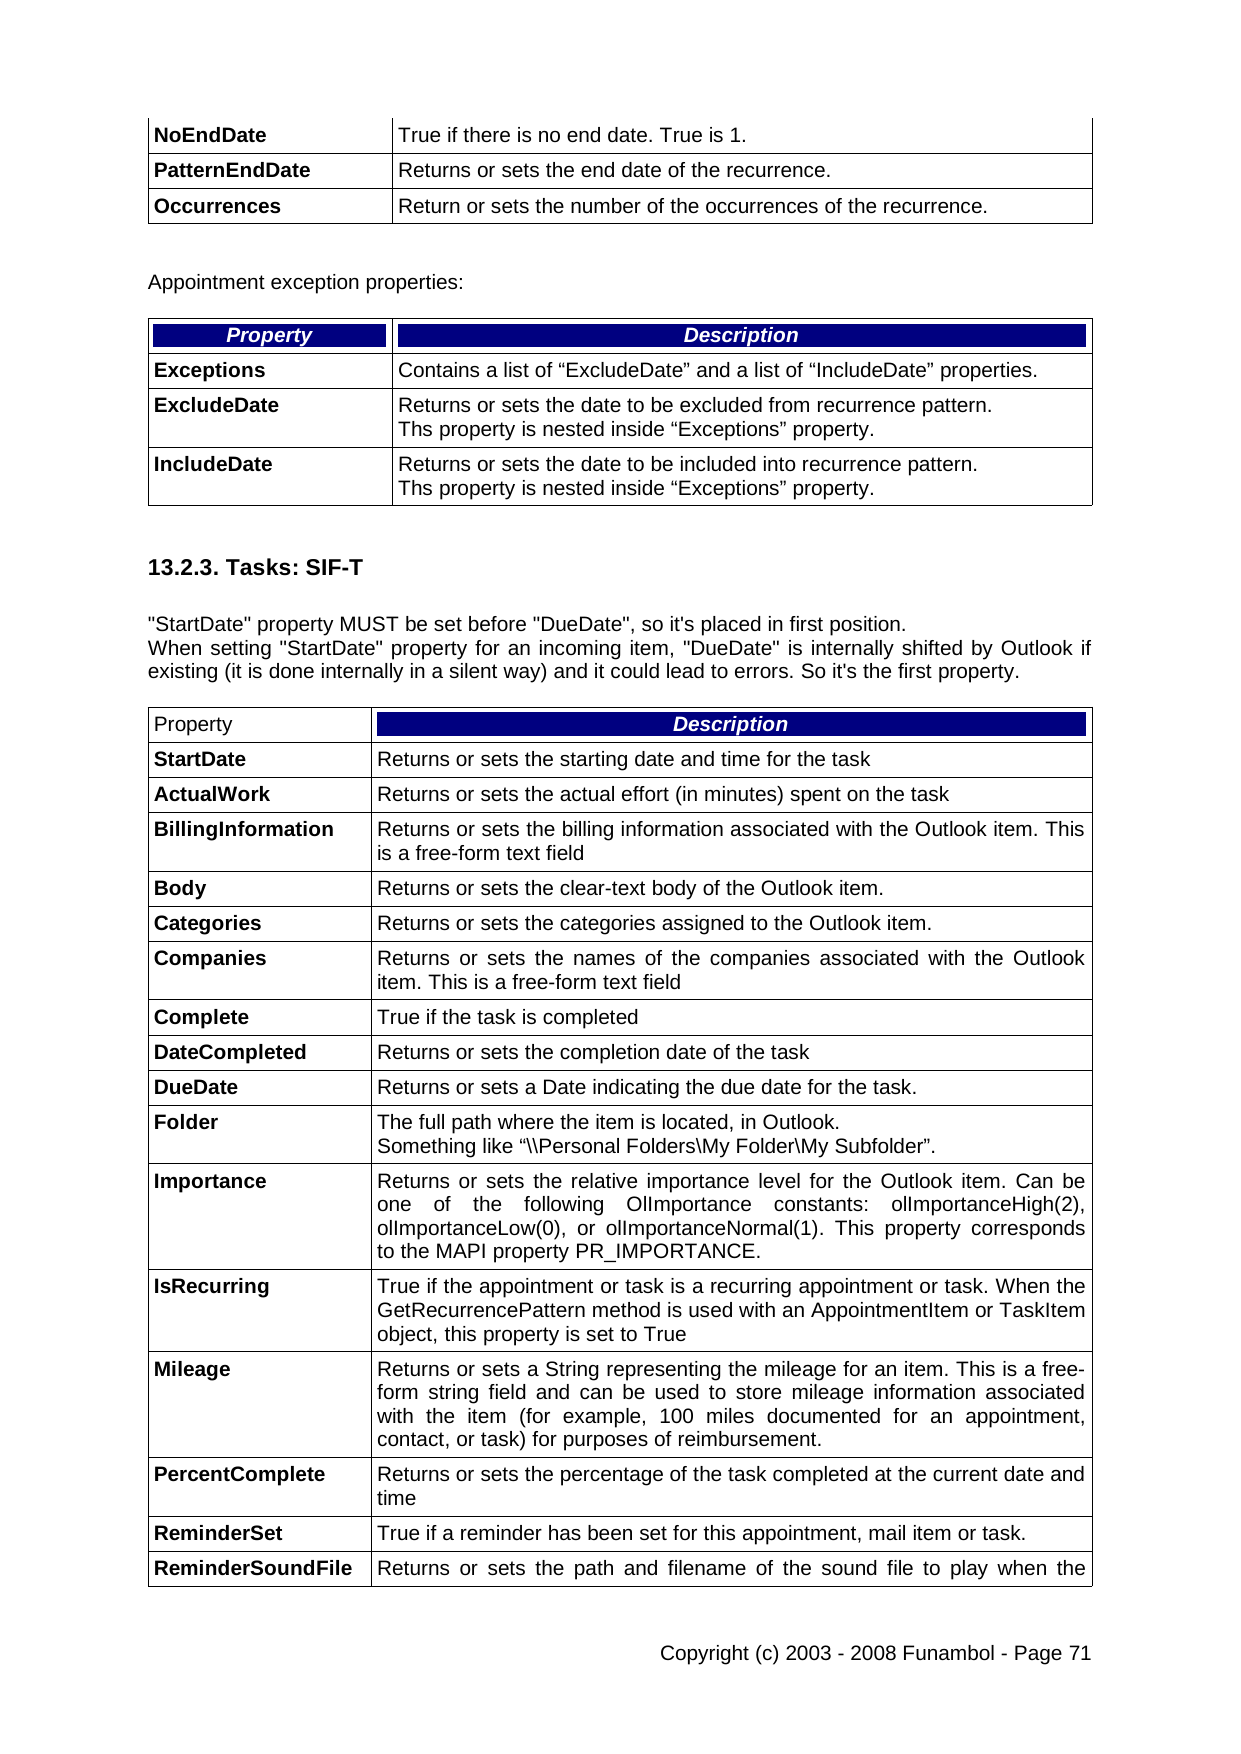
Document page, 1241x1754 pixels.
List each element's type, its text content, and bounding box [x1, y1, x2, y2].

table_cell PercentComplete [149, 1458, 371, 1516]
table_cell Contains a list of “ExcludeDate” and a list of “IncludeDate” properties. [393, 354, 1092, 388]
table_cell ExcludeDate [149, 389, 392, 447]
table_header Property [149, 708, 371, 742]
table_cell True if there is no end date. True is 1. [393, 118, 1092, 153]
table_cell Exceptions [149, 354, 392, 388]
table_cell Returns or sets the billing information associated with the Outlook item. This is a free-form text field [372, 813, 1092, 871]
table_cell Returns or sets the completion date of the task [372, 1036, 1092, 1070]
table_cell Returns or sets the starting date and time for the task [372, 743, 1092, 777]
table_cell Returns or sets the actual effort (in minutes) spent on the task [372, 778, 1092, 812]
table_header Description [393, 319, 1092, 353]
table_cell Returns or sets the names of the companies associated with the Outlook item. This is a free-form text field [372, 942, 1092, 999]
table_cell Returns or sets the date to be included into recurrence pattern. Ths property is nested inside “Exceptions” property. [393, 448, 1092, 505]
table_cell Returns or sets the clear-text body of the Outlook item. [372, 872, 1092, 906]
table_cell BillingInformation [149, 813, 371, 871]
table_cell True if a reminder has been set for this appointment, mail item or task. [372, 1517, 1092, 1551]
table_cell ActualWork [149, 778, 371, 812]
table_cell Occurrences [149, 189, 392, 223]
subtitle Tasks: SIF-T [148, 554, 1093, 580]
table_cell Returns or sets the end date of the recurrence. [393, 154, 1092, 188]
table_cell Returns or sets the categories assigned to the Outlook item. [372, 907, 1092, 941]
table_cell IsRecurring [149, 1270, 371, 1351]
table_cell Return or sets the number of the occurrences of the recurrence. [393, 189, 1092, 223]
text When setting "StartDate" property for an incoming item, "DueDate" is internally shifted by Outlook if existing (it is done internally in a silent way) and it could lead to errors. So it's the first property. [148, 636, 1093, 683]
table_cell Mileage [149, 1352, 371, 1457]
table_cell IncludeDate [149, 448, 392, 505]
table_cell StartDate [149, 743, 371, 777]
table_cell ReminderSet [149, 1517, 371, 1551]
table_cell Returns or sets the relative importance level for the Outlook item. Can be one of the following OlImportance constants: olImportanceHigh(2), olImportanceLow(0), or olImportanceNormal(1). This property corresponds to the MAPI property PR_IMPORTANCE. [372, 1164, 1092, 1269]
table_cell Companies [149, 942, 371, 999]
table_cell True if the appointment or task is a recurring appointment or task. When the GetRecurrencePattern method is used with an AppointmentItem or TaskItem object, this property is set to True [372, 1270, 1092, 1351]
table_cell The full path where the item is located, in Outlook. Something like “\\Personal Folders\My Folder\My Subfolder”. [372, 1106, 1092, 1163]
table_cell Folder [149, 1106, 371, 1163]
table_cell Returns or sets the date to be excluded from recurrence pattern. Ths property is nested inside “Exceptions” property. [393, 389, 1092, 447]
table_cell Importance [149, 1164, 371, 1269]
table_cell ReminderSoundFile [149, 1552, 371, 1586]
table_cell Body [149, 872, 371, 906]
table_cell NoEndDate [149, 118, 392, 153]
table_cell PatternEndDate [149, 154, 392, 188]
text Appointment exception properties: [148, 271, 1093, 294]
table_cell Returns or sets the percentage of the task completed at the current date and time [372, 1458, 1092, 1516]
table_cell DateCompleted [149, 1036, 371, 1070]
table_cell True if the task is completed [372, 1000, 1092, 1035]
table_cell Categories [149, 907, 371, 941]
table_cell Returns or sets a Date indicating the due date for the task. [372, 1071, 1092, 1105]
table_cell DueDate [149, 1071, 371, 1105]
table_cell Returns or sets a String representing the mileage for an item. This is a free-form string field and can be used to store mileage information associated with the item (for example, 100 miles documented for an appointment, contact, or task) for purposes of reimbursement. [372, 1352, 1092, 1457]
table_cell Complete [149, 1000, 371, 1035]
table_header Description [372, 708, 1092, 742]
table_cell Returns or sets the path and filename of the sound file to play when the [372, 1552, 1092, 1586]
table_header Property [149, 319, 392, 353]
text "StartDate" property MUST be set before "DueDate", so it's placed in first position. [148, 612, 1093, 636]
